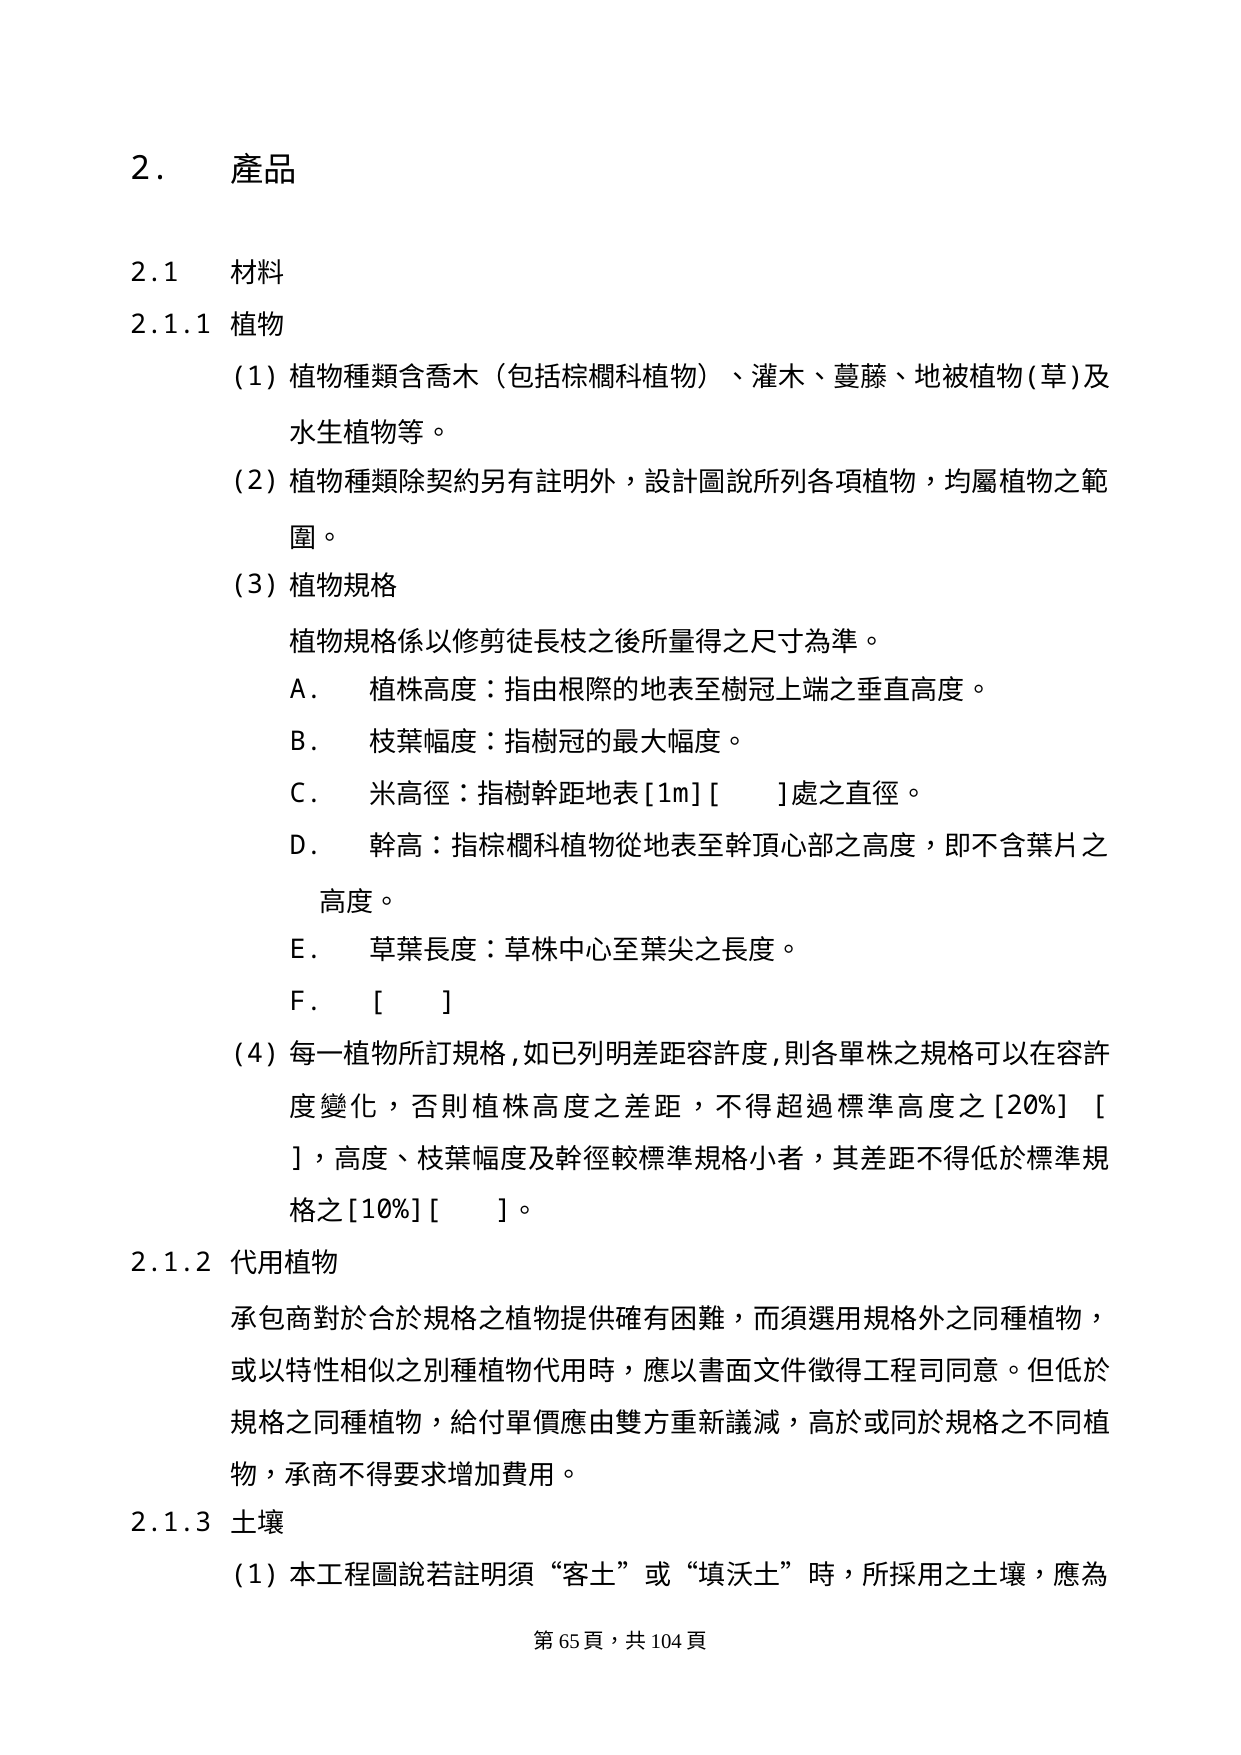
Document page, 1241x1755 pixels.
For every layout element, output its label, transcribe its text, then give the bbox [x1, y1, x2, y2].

text 2. 產品 [130, 89, 1110, 245]
text A. 植株高度：指由根際的地表至樹冠上端之垂直高度。 [289, 662, 1110, 714]
text E. 草葉長度：草株中心至葉尖之長度。 [289, 922, 1110, 974]
text (1) 植物種類含喬木（包括棕櫚科植物）、灌木、蔓藤、地被植物(草)及水生植物等。 [230, 349, 1110, 453]
text C. 米高徑：指樹幹距地表[1m][ ]處之直徑。 [289, 766, 1110, 818]
text D. 幹高：指棕櫚科植物從地表至幹頂心部之高度，即不含葉片之高度。 [289, 818, 1110, 922]
text (1) 本工程圖說若註明須“客土”或“填沃土”時，所採用之土壤，應為 [230, 1547, 1110, 1599]
text (3) 植物規格 [230, 557, 1110, 609]
text 2.1.1 植物 [130, 297, 1110, 349]
text 2.1.2 代用植物 [130, 1234, 1110, 1287]
text 承包商對於合於規格之植物提供確有困難，而須選用規格外之同種植物，或以特性相似之別種植物代用時，應以書面文件徵得工程司同意。但低於規格之同種植物，給付單價應由雙方重新議減，高於或同於規格之不同植物，承商不得要求增加費用。 [230, 1287, 1110, 1495]
text 植物規格係以修剪徒長枝之後所量得之尺寸為準。 [289, 609, 1110, 662]
text F. [ ] [289, 974, 1110, 1026]
text 2.1.3 土壤 [130, 1495, 1110, 1547]
text (2) 植物種類除契約另有註明外，設計圖說所列各項植物，均屬植物之範圍。 [230, 453, 1110, 557]
text B. 枝葉幅度：指樹冠的最大幅度。 [289, 714, 1110, 766]
text 2.1 材料 [130, 245, 1110, 297]
text (4) 每一植物所訂規格,如已列明差距容許度,則各單株之規格可以在容許度變化，否則植株高度之差距，不得超過標準高度之[20%] [ ]，高度、枝葉幅度及幹徑較標準規格小者，其差距不得低於標準規格之[10%][ ]。 [230, 1026, 1110, 1234]
